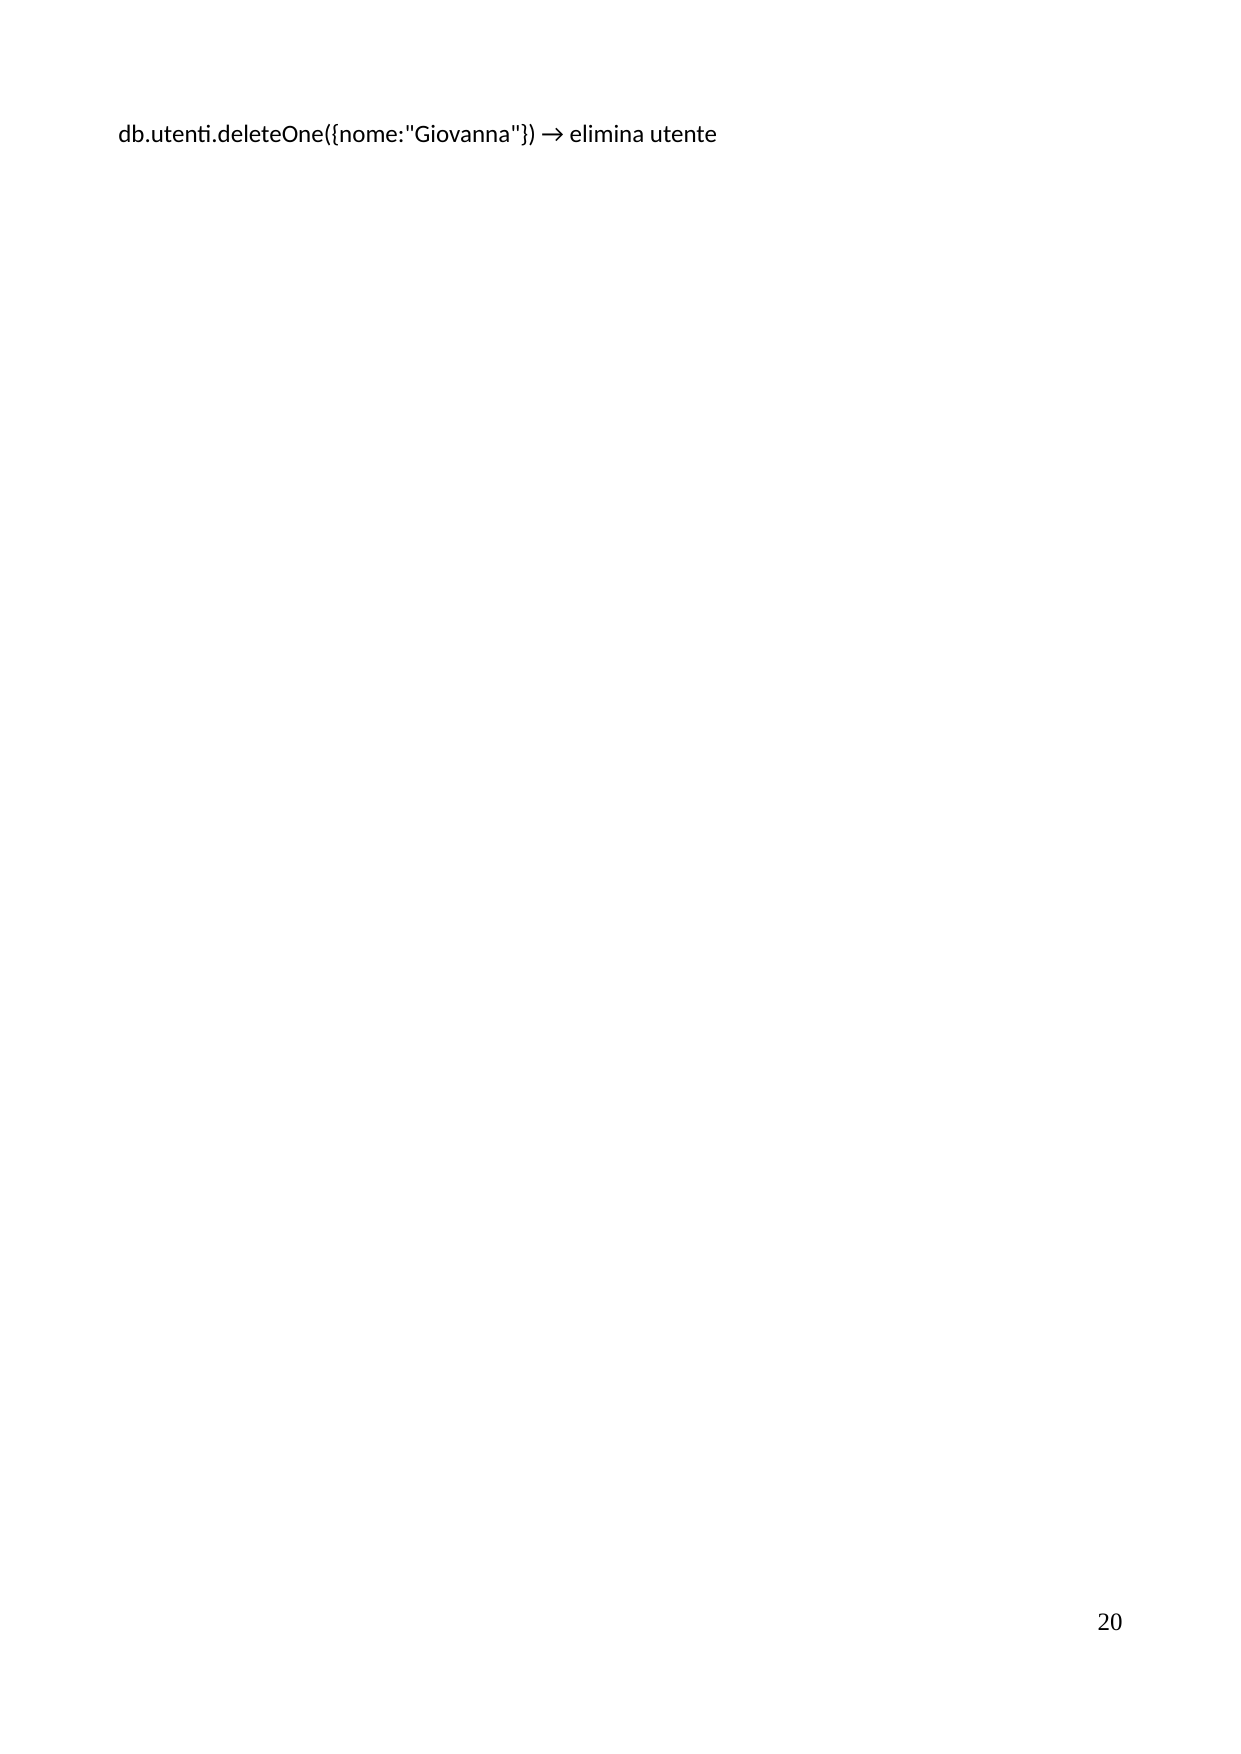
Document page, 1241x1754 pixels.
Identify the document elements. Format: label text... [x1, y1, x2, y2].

text db.utenti.deleteOne({nome:"Giovanna"}) → elimina utente [118, 118, 1122, 149]
